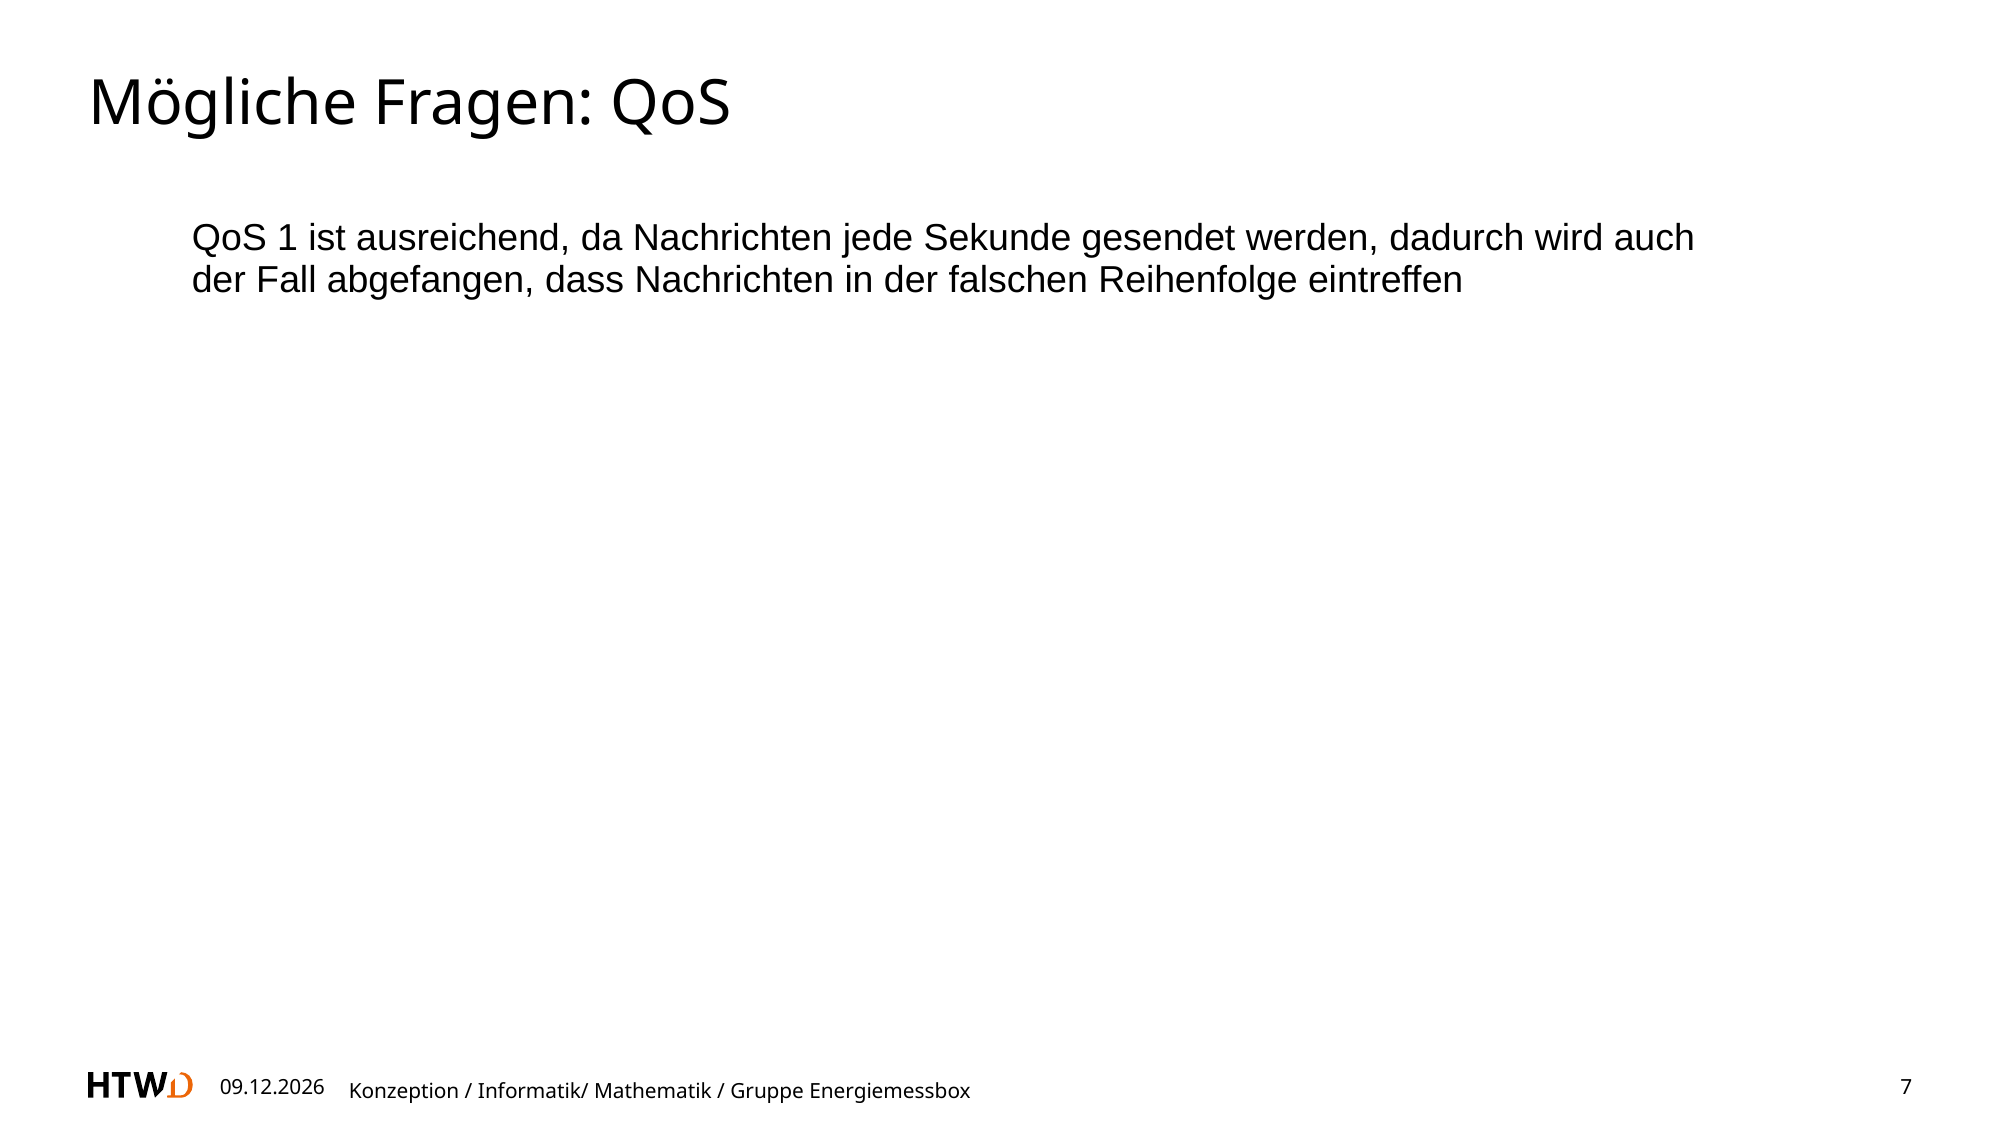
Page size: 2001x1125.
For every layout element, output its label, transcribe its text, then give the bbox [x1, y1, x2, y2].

text_box Konzeption / Informatik/ Mathematik / Gruppe Energiemessbox [348, 1073, 1767, 1104]
title Mögliche Fragen: QoS [88, 61, 1912, 210]
text_box QoS 1 ist ausreichend, da Nachrichten jede Sekunde gesendet werden, dadurch wird auch der Fall abgefangen, dass Nachrichten in der falschen Reihenfolge eintreffen [177, 209, 1772, 945]
